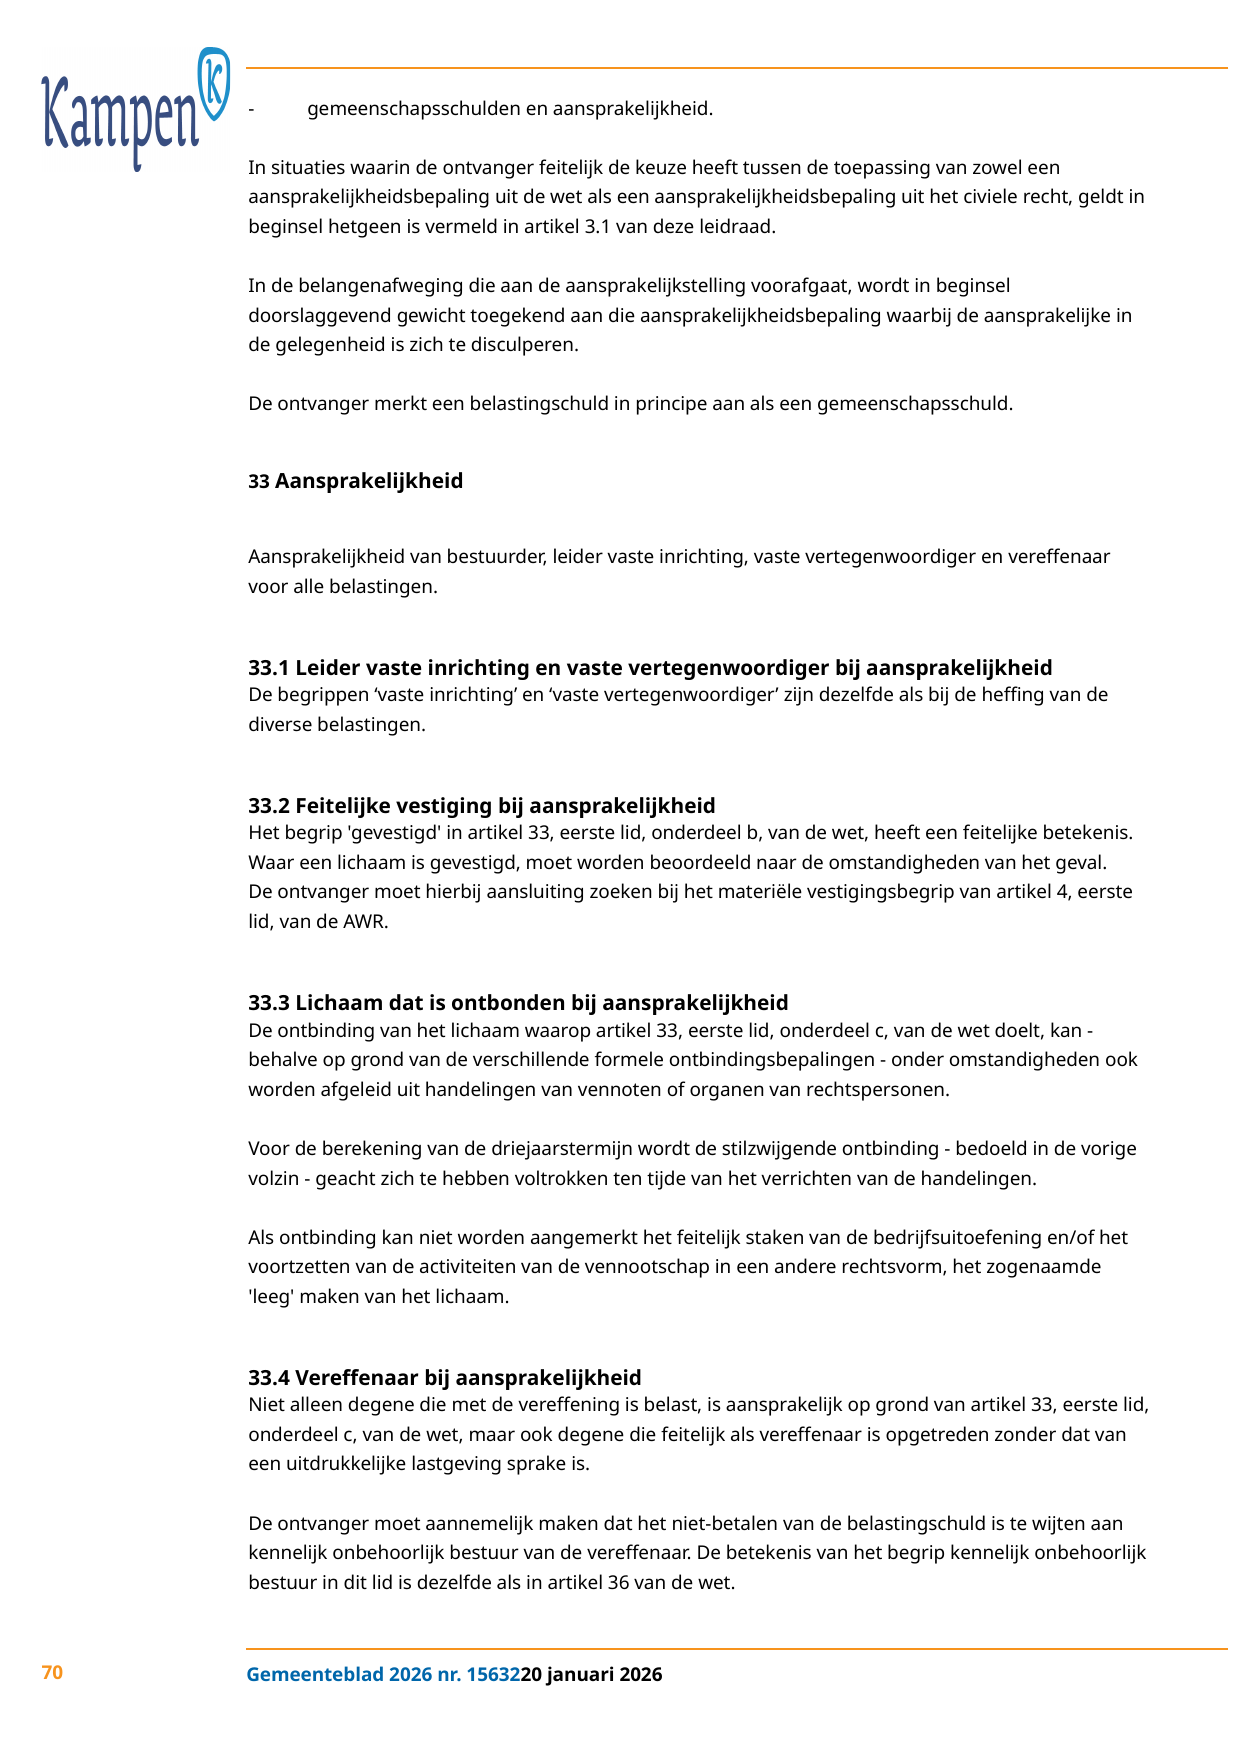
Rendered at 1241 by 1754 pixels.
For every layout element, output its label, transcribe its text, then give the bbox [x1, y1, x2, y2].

text Niet alleen degene die met de vereffening is belast, is aansprakelijk op grond van artikel 33, eerste lid, onderdeel c, van de wet, maar ook degene die feitelijk als vereffenaar is opgetreden zonder dat van een uitdrukkelijke lastgeving sprake is. [248, 1391, 1152, 1476]
text De begrippen ‘vaste inrichting’ en ‘vaste vertegenwoordiger’ zijn dezelfde als bij de heffing van de diverse belastingen. [248, 682, 1152, 737]
text Voor de berekening van de driejaarstermijn wordt de stilzwijgende ontbinding - bedoeld in de vorige volzin - geacht zich te hebben voltrokken ten tijde van het verrichten van de handelingen. [248, 1135, 1152, 1190]
picture [41, 47, 231, 172]
text 33.1 Leider vaste inrichting en vaste vertegenwoordiger bij aansprakelijkheid [248, 653, 1152, 682]
text De ontvanger merkt een belastingschuld in principe aan als een gemeenschapsschuld. [248, 391, 1152, 416]
text 33.3 Lichaam dat is ontbonden bij aansprakelijkheid [248, 988, 1152, 1017]
text 33.4 Vereffenaar bij aansprakelijkheid [248, 1363, 1152, 1391]
text Aansprakelijkheid van bestuurder, leider vaste inrichting, vaste vertegenwoordiger en vereffenaar voor alle belastingen. [248, 543, 1152, 599]
list gemeenschapsschulden en aansprakelijkheid. [248, 95, 1152, 121]
text In situaties waarin de ontvanger feitelijk de keuze heeft tussen de toepassing van zowel een aansprakelijkheidsbepaling uit de wet als een aansprakelijkheidsbepaling uit het civiele recht, geldt in beginsel hetgeen is vermeld in artikel 3.1 van deze leidraad. [248, 154, 1152, 239]
text In de belangenafweging die aan de aansprakelijkstelling voorafgaat, wordt in beginsel doorslaggevend gewicht toegekend aan die aansprakelijkheidsbepaling waarbij de aansprakelijke in de gelegenheid is zich te disculperen. [248, 272, 1152, 357]
text 33 Aansprakelijkheid [248, 466, 1152, 494]
text Als ontbinding kan niet worden aangemerkt het feitelijk staken van de bedrijfsuitoefening en/of het voortzetten van de activiteiten van de vennootschap in een andere rechtsvorm, het zogenaamde 'leeg' maken van het lichaam. [248, 1224, 1152, 1309]
text 33.2 Feitelijke vestiging bij aansprakelijkheid [248, 791, 1152, 819]
text De ontbinding van het lichaam waarop artikel 33, eerste lid, onderdeel c, van de wet doelt, kan - behalve op grond van de verschillende formele ontbindingsbepalingen - onder omstandigheden ook worden afgeleid uit handelingen van vennoten of organen van rechtspersonen. [248, 1017, 1152, 1102]
text De ontvanger moet aannemelijk maken dat het niet-betalen van de belastingschuld is te wijten aan kennelijk onbehoorlijk bestuur van de vereffenaar. De betekenis van het begrip kennelijk onbehoorlijk bestuur in dit lid is dezelfde als in artikel 36 van de wet. [248, 1510, 1152, 1595]
text De ontvanger moet hierbij aansluiting zoeken bij het materiële vestigingsbegrip van artikel 4, eerste lid, van de AWR. [248, 879, 1152, 934]
text Het begrip 'gevestigd' in artikel 33, eerste lid, onderdeel b, van de wet, heeft een feitelijke betekenis. Waar een lichaam is gevestigd, moet worden beoordeeld naar de omstandigheden van het geval. [248, 819, 1152, 875]
